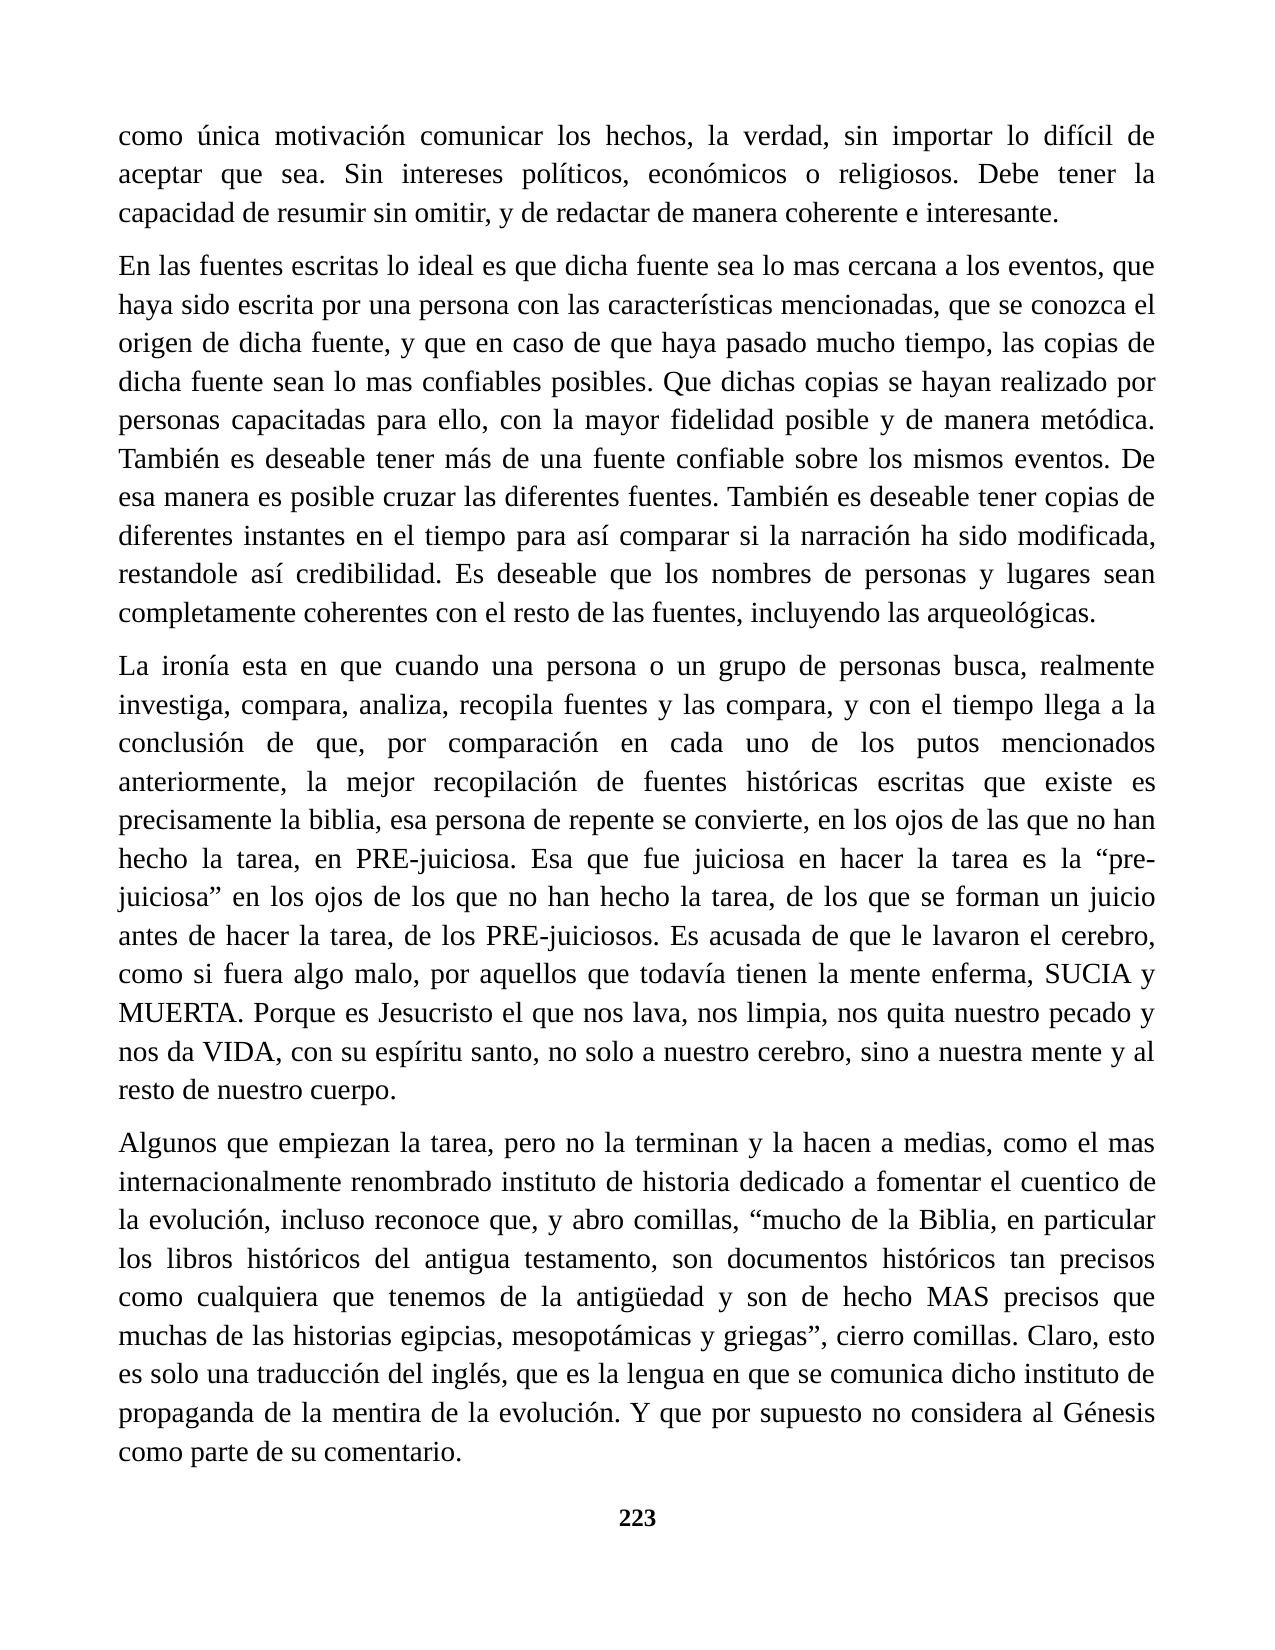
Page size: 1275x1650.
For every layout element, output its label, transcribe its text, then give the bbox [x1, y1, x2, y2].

text En las fuentes escritas lo ideal es que dicha fuente sea lo mas cercana a los eventos, que haya sido escrita por una persona con las características mencionadas, que se conozca el origen de dicha fuente, y que en caso de que haya pasado mucho tiempo, las copias de dicha fuente sean lo mas confiables posibles. Que dichas copias se hayan realizado por personas capacitadas para ello, con la mayor fidelidad posible y de manera metódica. También es deseable tener más de una fuente confiable sobre los mismos eventos. De esa manera es posible cruzar las diferentes fuentes. También es deseable tener copias de diferentes instantes en el tiempo para así comparar si la narración ha sido modificada, restandole así credibilidad. Es deseable que los nombres de personas y lugares sean completamente coherentes con el resto de las fuentes, incluyendo las arqueológicas. [118, 248, 1157, 629]
text como única motivación comunicar los hechos, la verdad, sin importar lo difícil de aceptar que sea. Sin intereses políticos, económicos o religiosos. Debe tener la capacidad de resumir sin omitir, y de redactar de manera coherente e interesante. [118, 118, 1157, 229]
text La ironía esta en que cuando una persona o un grupo de personas busca, realmente investiga, compara, analiza, recopila fuentes y las compara, y con el tiempo llega a la conclusión de que, por comparación en cada uno de los putos mencionados anteriormente, la mejor recopilación de fuentes históricas escritas que existe es precisamente la biblia, esa persona de repente se convierte, en los ojos de las que no han hecho la tarea, en PRE-juiciosa. Esa que fue juiciosa en hacer la tarea es la “pre-juiciosa” en los ojos de los que no han hecho la tarea, de los que se forman un juicio antes de hacer la tarea, de los PRE-juiciosos. Es acusada de que le lavaron el cerebro, como si fuera algo malo, por aquellos que todavía tienen la mente enferma, SUCIA y MUERTA. Porque es Jesucristo el que nos lava, nos limpia, nos quita nuestro pecado y nos da VIDA, con su espíritu santo, no solo a nuestro cerebro, sino a nuestra mente y al resto de nuestro cuerpo. [118, 648, 1157, 1106]
text Algunos que empiezan la tarea, pero no la terminan y la hacen a medias, como el mas internacionalmente renombrado instituto de historia dedicado a fomentar el cuentico de la evolución, incluso reconoce que, y abro comillas, “mucho de la Biblia, en particular los libros históricos del antigua testamento, son documentos históricos tan precisos como cualquiera que tenemos de la antigüedad y son de hecho MAS precisos que muchas de las historias egipcias, mesopotámicas y griegas”, cierro comillas. Claro, esto es solo una traducción del inglés, que es la lengua en que se comunica dicho instituto de propaganda de la mentira de la evolución. Y que por supuesto no considera al Génesis como parte de su comentario. [118, 1125, 1157, 1467]
